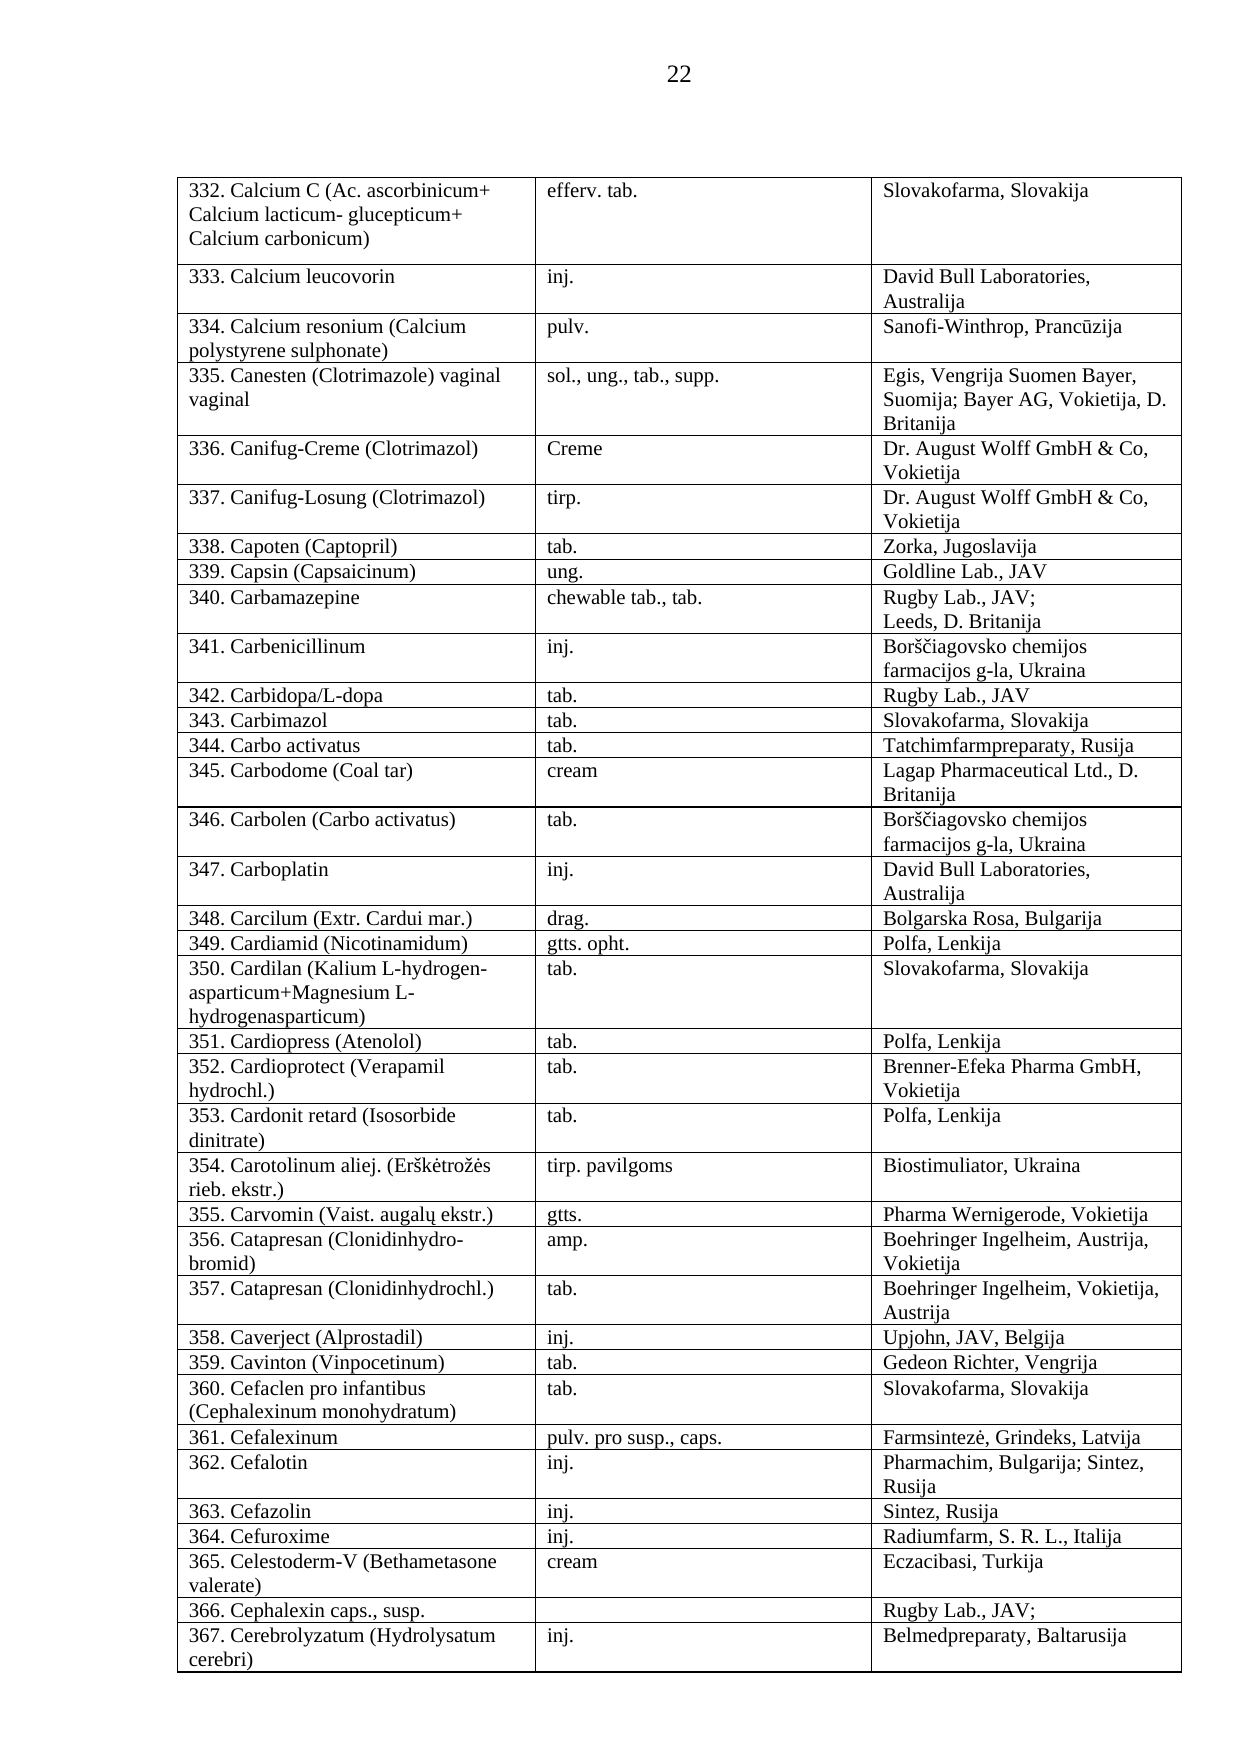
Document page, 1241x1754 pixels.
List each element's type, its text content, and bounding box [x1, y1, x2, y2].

table_cell [536, 1598, 871, 1622]
table_cell 341. Carbenicillinum [178, 634, 535, 682]
table_cell Borščiagovsko chemijos farmacijos g-la, Ukraina [872, 808, 1181, 856]
table_cell 336. Canifug-Creme (Clotrimazol) [178, 436, 535, 484]
table_cell 358. Caverject (Alprostadil) [178, 1325, 535, 1349]
table_cell Upjohn, JAV, Belgija [872, 1325, 1181, 1349]
table_cell 349. Cardiamid (Nicotinamidum) [178, 931, 535, 955]
table_cell Brenner-Efeka Pharma GmbH, Vokietija [872, 1054, 1181, 1102]
table_cell tab. [536, 534, 871, 558]
table_cell drag. [536, 906, 871, 930]
table_cell 354. Carotolinum aliej. (Erškėtrožės rieb. ekstr.) [178, 1153, 535, 1201]
table_cell Creme [536, 436, 871, 484]
table_cell Rugby Lab., JAV [872, 683, 1181, 707]
table_cell 363. Cefazolin [178, 1499, 535, 1523]
table_cell Polfa, Lenkija [872, 931, 1181, 955]
table_cell 364. Cefuroxime [178, 1524, 535, 1548]
table_cell tab. [536, 1276, 871, 1324]
table_cell tirp. [536, 485, 871, 533]
table_cell tab. [536, 1104, 871, 1152]
table_cell 361. Cefalexinum [178, 1425, 535, 1449]
table_cell 332. Calcium C (Ac. ascorbinicum+ Calcium lacticum- glucepticum+ Calcium carbonicum) [178, 178, 535, 263]
table_cell David Bull Laboratories, Australija [872, 265, 1181, 313]
table_cell 347. Carboplatin [178, 857, 535, 905]
table_cell inj. [536, 1325, 871, 1349]
table_cell Boehringer Ingelheim, Vokietija, Austrija [872, 1276, 1181, 1324]
table_cell Rugby Lab., JAV; Leeds, D. Britanija [872, 585, 1181, 633]
table_cell Slovakofarma, Slovakija [872, 1375, 1181, 1423]
table_cell 365. Celestoderm-V (Bethametasone valerate) [178, 1549, 535, 1597]
table_cell Slovakofarma, Slovakija [872, 178, 1181, 263]
table_cell 334. Calcium resonium (Calcium polystyrene sulphonate) [178, 314, 535, 362]
table_cell efferv. tab. [536, 178, 871, 263]
table_cell inj. [536, 1450, 871, 1498]
table_cell 357. Catapresan (Clonidinhydrochl.) [178, 1276, 535, 1324]
table_cell 348. Carcilum (Extr. Cardui mar.) [178, 906, 535, 930]
table_cell 367. Cerebrolyzatum (Hydrolysatum cerebri) [178, 1623, 535, 1671]
table_cell Dr. August Wolff GmbH & Co, Vokietija [872, 436, 1181, 484]
table_cell 353. Cardonit retard (Isosorbide dinitrate) [178, 1104, 535, 1152]
table_cell tab. [536, 1350, 871, 1374]
table_cell Farmsintezė, Grindeks, Latvija [872, 1425, 1181, 1449]
table_cell 366. Cephalexin caps., susp. [178, 1598, 535, 1622]
table_cell inj. [536, 857, 871, 905]
table_cell gtts. opht. [536, 931, 871, 955]
table_cell Borščiagovsko chemijos farmacijos g-la, Ukraina [872, 634, 1181, 682]
table_cell 340. Carbamazepine [178, 585, 535, 633]
table_cell inj. [536, 634, 871, 682]
table_cell 352. Cardioprotect (Verapamil hydrochl.) [178, 1054, 535, 1102]
table_cell tirp. pavilgoms [536, 1153, 871, 1201]
table_cell Pharma Wernigerode, Vokietija [872, 1202, 1181, 1226]
table_cell tab. [536, 1375, 871, 1423]
table_cell Rugby Lab., JAV; [872, 1598, 1181, 1622]
table_cell Polfa, Lenkija [872, 1104, 1181, 1152]
table_cell Lagap Pharmaceutical Ltd., D. Britanija [872, 758, 1181, 806]
table_cell Radiumfarm, S. R. L., Italija [872, 1524, 1181, 1548]
table_cell Belmedpreparaty, Baltarusija [872, 1623, 1181, 1671]
table_cell inj. [536, 1623, 871, 1671]
table_cell amp. [536, 1227, 871, 1275]
table_cell chewable tab., tab. [536, 585, 871, 633]
table_cell Goldline Lab., JAV [872, 560, 1181, 583]
table_cell Slovakofarma, Slovakija [872, 708, 1181, 732]
table_cell 344. Carbo activatus [178, 733, 535, 757]
table_cell inj. [536, 265, 871, 313]
table_cell 343. Carbimazol [178, 708, 535, 732]
table_cell tab. [536, 733, 871, 757]
table_cell Egis, Vengrija Suomen Bayer, Suomija; Bayer AG, Vokietija, D. Britanija [872, 363, 1181, 435]
table_cell cream [536, 758, 871, 806]
table_cell ung. [536, 560, 871, 583]
table_cell Dr. August Wolff GmbH & Co, Vokietija [872, 485, 1181, 533]
table_cell Polfa, Lenkija [872, 1029, 1181, 1053]
table_cell sol., ung., tab., supp. [536, 363, 871, 435]
table_cell tab. [536, 1029, 871, 1053]
table_cell Eczacibasi, Turkija [872, 1549, 1181, 1597]
table_cell Tatchimfarmpreparaty, Rusija [872, 733, 1181, 757]
table_cell Sintez, Rusija [872, 1499, 1181, 1523]
table_cell Slovakofarma, Slovakija [872, 956, 1181, 1028]
table_cell 356. Catapresan (Clonidinhydro- bromid) [178, 1227, 535, 1275]
table_cell Pharmachim, Bulgarija; Sintez, Rusija [872, 1450, 1181, 1498]
table_cell gtts. [536, 1202, 871, 1226]
table_cell 360. Cefaclen pro infantibus (Cephalexinum monohydratum) [178, 1375, 535, 1423]
table_cell David Bull Laboratories, Australija [872, 857, 1181, 905]
table_cell tab. [536, 1054, 871, 1102]
table_cell Zorka, Jugoslavija [872, 534, 1181, 558]
table_cell tab. [536, 808, 871, 856]
table_cell 338. Capoten (Captopril) [178, 534, 535, 558]
table_cell 345. Carbodome (Coal tar) [178, 758, 535, 806]
table_cell 342. Carbidopa/L-dopa [178, 683, 535, 707]
table_cell pulv. pro susp., caps. [536, 1425, 871, 1449]
table_cell 359. Cavinton (Vinpocetinum) [178, 1350, 535, 1374]
table_cell Boehringer Ingelheim, Austrija, Vokietija [872, 1227, 1181, 1275]
table_cell 339. Capsin (Capsaicinum) [178, 560, 535, 583]
table_cell 355. Carvomin (Vaist. augalų ekstr.) [178, 1202, 535, 1226]
table_cell 362. Cefalotin [178, 1450, 535, 1498]
table_cell 335. Canesten (Clotrimazole) vaginal vaginal [178, 363, 535, 435]
table_cell 350. Cardilan (Kalium L-hydrogen- asparticum+Magnesium L-hydrogenasparticum) [178, 956, 535, 1028]
table_cell tab. [536, 683, 871, 707]
table_cell 333. Calcium leucovorin [178, 265, 535, 313]
table_cell 351. Cardiopress (Atenolol) [178, 1029, 535, 1053]
table_cell tab. [536, 956, 871, 1028]
table_cell Bolgarska Rosa, Bulgarija [872, 906, 1181, 930]
table_cell 346. Carbolen (Carbo activatus) [178, 808, 535, 856]
table_cell cream [536, 1549, 871, 1597]
table_cell Sanofi-Winthrop, Prancūzija [872, 314, 1181, 362]
table_cell inj. [536, 1499, 871, 1523]
table_cell Gedeon Richter, Vengrija [872, 1350, 1181, 1374]
table_cell 337. Canifug-Losung (Clotrimazol) [178, 485, 535, 533]
table_cell tab. [536, 708, 871, 732]
table_cell pulv. [536, 314, 871, 362]
table_cell inj. [536, 1524, 871, 1548]
table_cell Biostimuliator, Ukraina [872, 1153, 1181, 1201]
